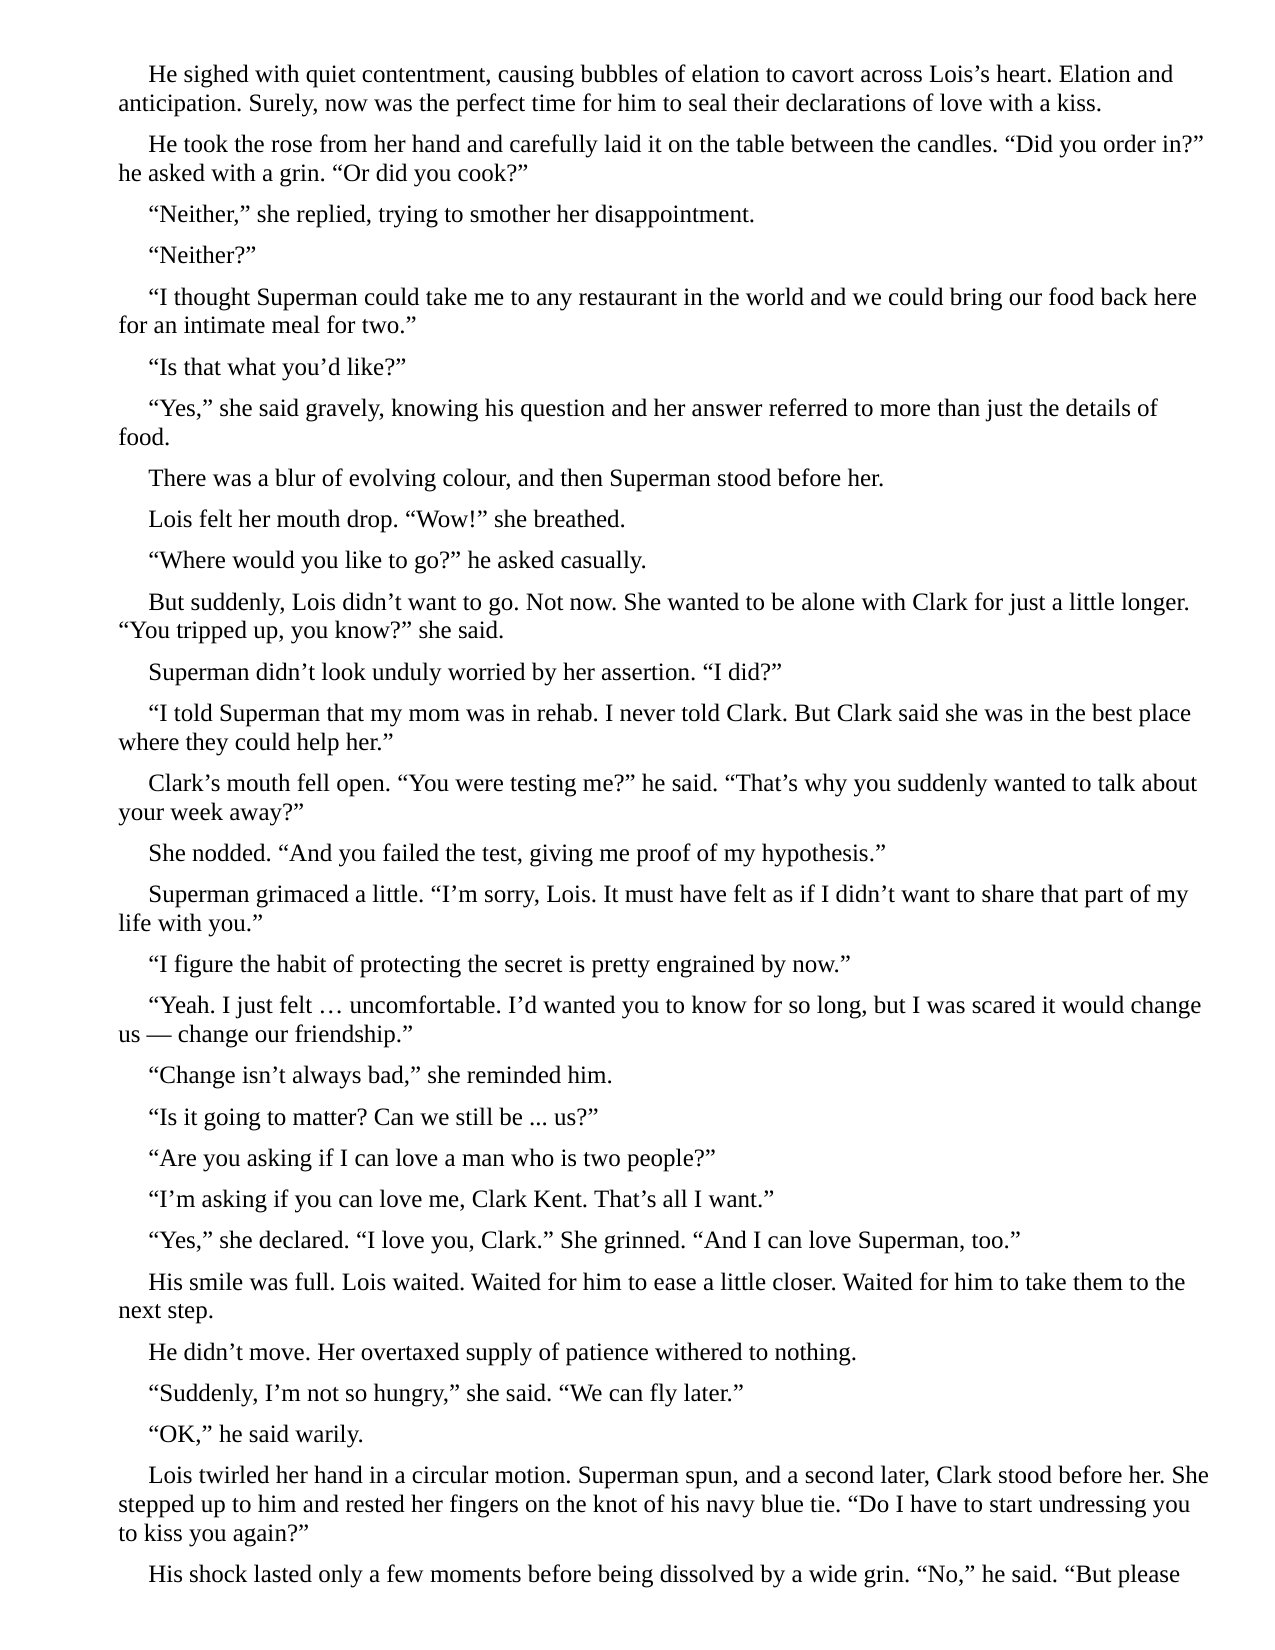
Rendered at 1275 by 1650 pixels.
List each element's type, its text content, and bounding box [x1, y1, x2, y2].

text “Is it going to matter? Can we still be ... us?” [118, 1102, 1216, 1130]
text “I told Superman that my mom was in rehab. I never told Clark. But Clark said she was in the best place where they could help her.” [118, 698, 1216, 755]
text He took the rose from her hand and carefully laid it on the table between the candles. “Did you order in?” he asked with a grin. “Or did you cook?” [118, 129, 1216, 187]
text Superman didn’t look unduly worried by her assertion. “I did?” [118, 657, 1216, 685]
text “I thought Superman could take me to any restaurant in the world and we could bring our food back here for an intimate meal for two.” [118, 282, 1216, 339]
text “Suddenly, I’m not so hungry,” she said. “We can fly later.” [118, 1378, 1216, 1407]
text Lois twirled her hand in a circular motion. Superman spun, and a second later, Clark stood before her. She stepped up to him and rested her fingers on the knot of his navy blue tie. “Do I have to start undressing you to kiss you again?” [118, 1460, 1216, 1547]
text Lois felt her mouth drop. “Wow!” she breathed. [118, 504, 1216, 533]
text “Yes,” she said gravely, knowing his question and her answer referred to more than just the details of food. [118, 393, 1216, 450]
text “Where would you like to go?” he asked casually. [118, 545, 1216, 574]
text “Are you asking if I can love a man who is two people?” [118, 1143, 1216, 1172]
text “Is that what you’d like?” [118, 352, 1216, 380]
text “Change isn’t always bad,” she reminded him. [118, 1060, 1216, 1089]
text “Neither,” she replied, trying to smother her disappointment. [118, 199, 1216, 228]
text There was a blur of evolving colour, and then Superman stood before her. [118, 463, 1216, 492]
text He didn’t move. Her overtaxed supply of patience withered to nothing. [118, 1337, 1216, 1365]
text But suddenly, Lois didn’t want to go. Not now. She wanted to be alone with Clark for just a little longer. “You tripped up, you know?” she said. [118, 587, 1216, 644]
text “Neither?” [118, 240, 1216, 269]
text “I figure the habit of protecting the secret is pretty engrained by now.” [118, 949, 1216, 978]
text His shock lasted only a few moments before being dissolved by a wide grin. “No,” he said. “But please [118, 1559, 1216, 1588]
text Superman grimaced a little. “I’m sorry, Lois. It must have felt as if I didn’t want to share that part of my life with you.” [118, 879, 1216, 937]
text His smile was full. Lois waited. Waited for him to ease a little closer. Waited for him to take them to the next step. [118, 1267, 1216, 1324]
text “I’m asking if you can love me, Clark Kent. That’s all I want.” [118, 1184, 1216, 1213]
text “Yes,” she declared. “I love you, Clark.” She grinned. “And I can love Superman, too.” [118, 1225, 1216, 1254]
text Clark’s mouth fell open. “You were testing me?” he said. “That’s why you suddenly wanted to talk about your week away?” [118, 768, 1216, 825]
text “OK,” he said warily. [118, 1419, 1216, 1448]
text He sighed with quiet contentment, causing bubbles of elation to cavort across Lois’s heart. Elation and anticipation. Surely, now was the perfect time for him to seal their declarations of love with a kiss. [118, 59, 1216, 117]
text She nodded. “And you failed the test, giving me proof of my hypothesis.” [118, 838, 1216, 867]
text “Yeah. I just felt … uncomfortable. I’d wanted you to know for so long, but I was scared it would change us — change our friendship.” [118, 990, 1216, 1048]
